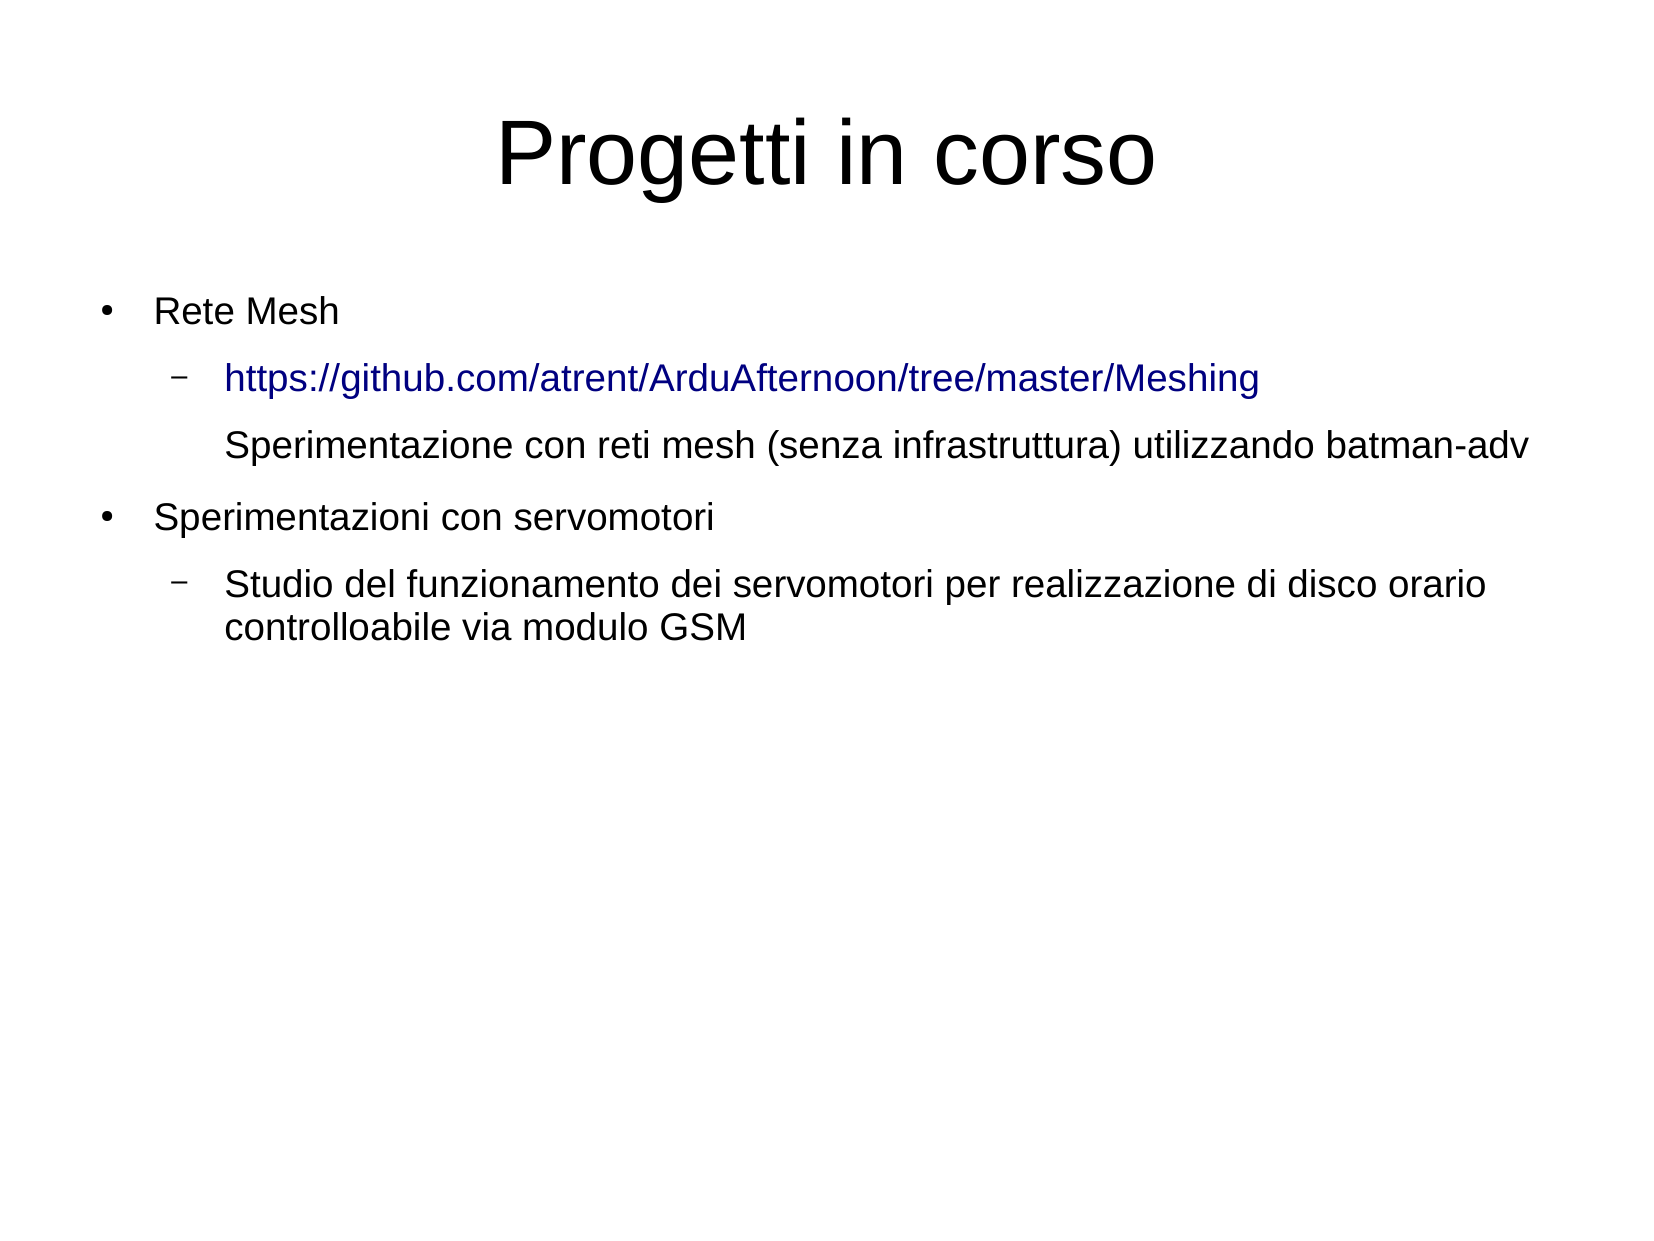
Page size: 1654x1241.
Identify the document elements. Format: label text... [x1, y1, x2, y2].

list Rete Mesh https://github.com/atrent/ArduAfternoon/tree/master/Meshing Sperimentazione con reti mesh (senza infrastruttura) utilizzando batman-adv Sperimentazioni con servomotori Studio del funzionamento dei servomotori per realizzazione di disco orario controlloabile via modulo GSM [82, 290, 1571, 1010]
title Progetti in corso [82, 49, 1571, 257]
